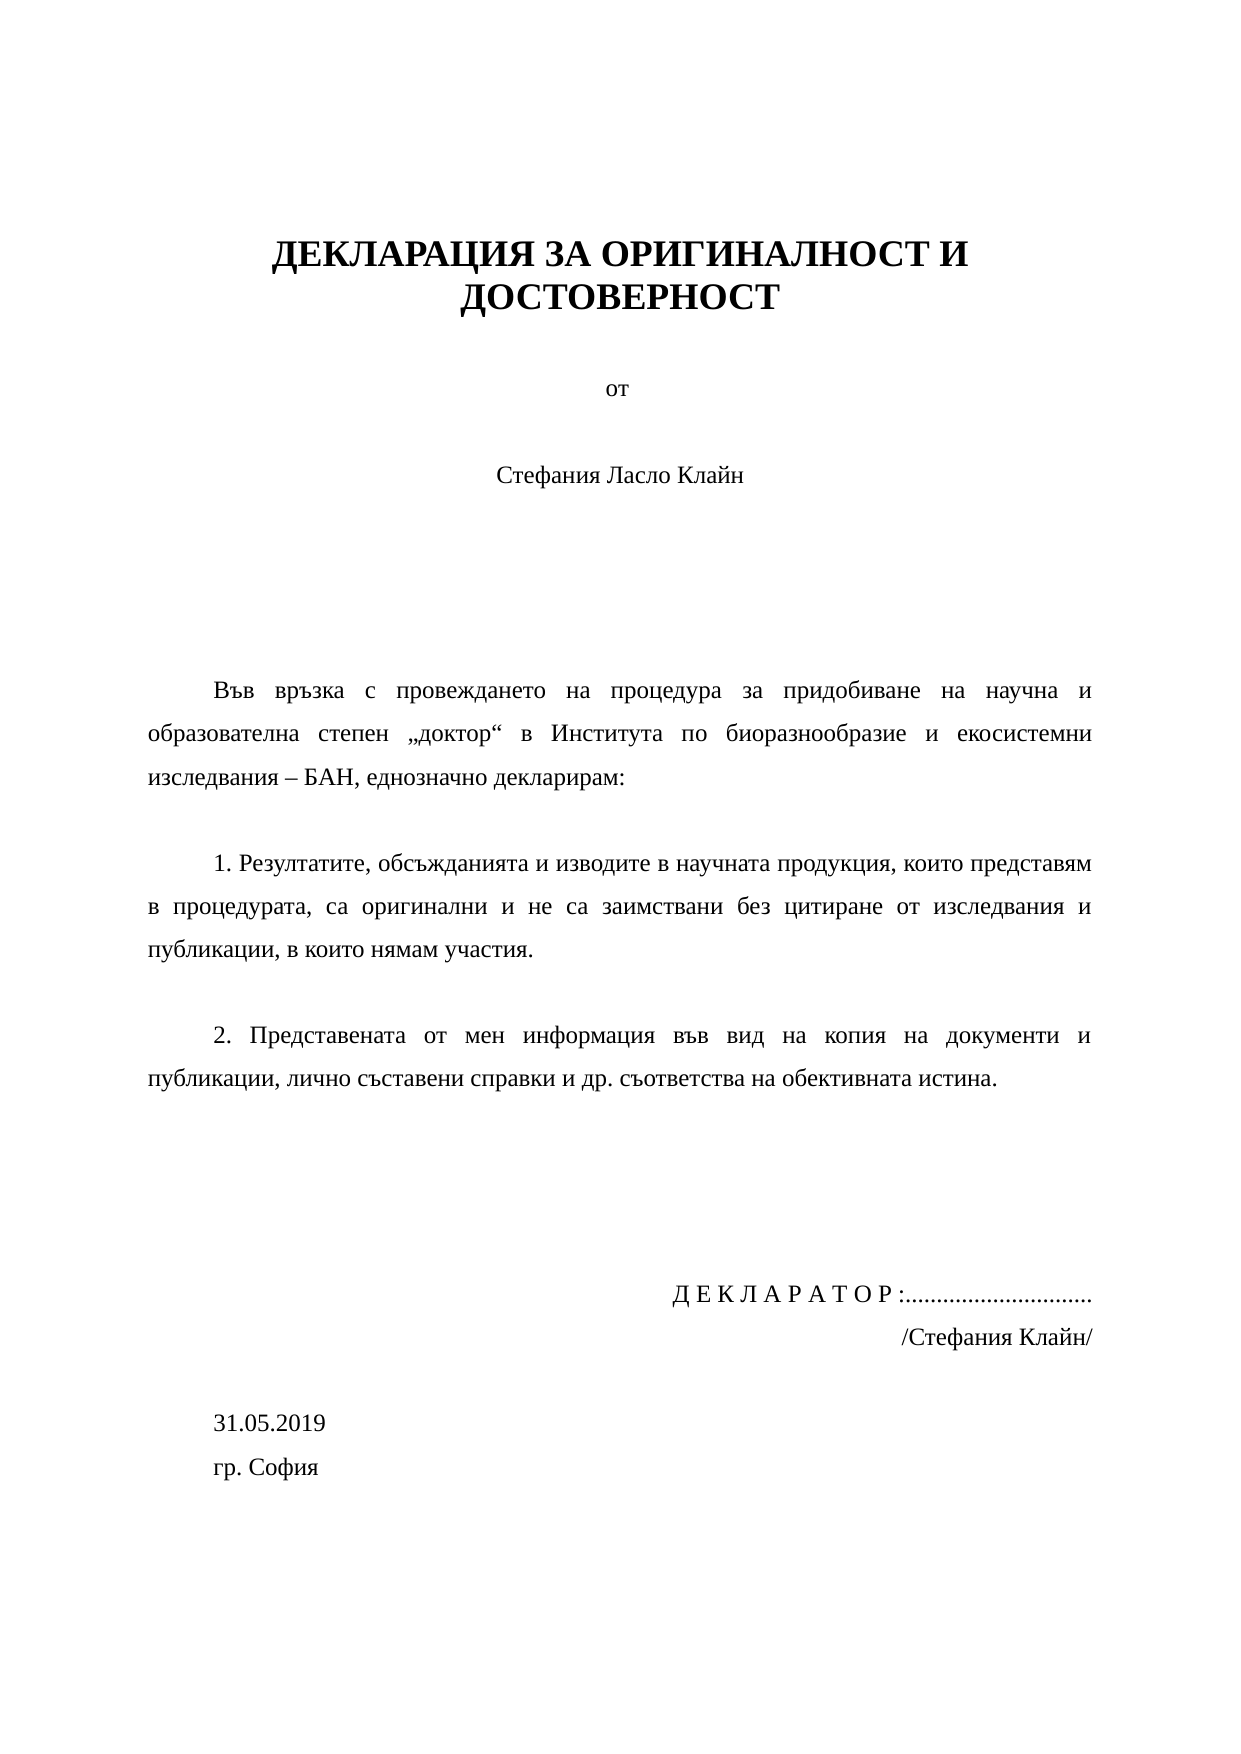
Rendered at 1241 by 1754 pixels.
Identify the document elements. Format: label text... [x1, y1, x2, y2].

text Стефания Ласло Клайн [148, 460, 1093, 488]
text гр. София [148, 1452, 1093, 1480]
text oт [148, 373, 1093, 402]
text Във връзка с провеждането на процедура за придобиване на научна и образователна степен „доктор“ в Института по биоразнообразие и екосистемни изследвания – БАН, еднозначно декларирам: [148, 675, 1093, 790]
text 31.05.2019 [148, 1408, 1093, 1437]
text Д Е К Л А Р А Т О Р :.............................. [148, 1279, 1093, 1308]
text 2. Представената от мен информация във вид на копия на документи и публикации, лично съставени справки и др. съответства на обективната истина. [148, 1020, 1093, 1092]
text /Стефания Клайн/ [148, 1322, 1093, 1351]
subtitle Декларация за оригиналност и достоверност [148, 232, 1093, 318]
text 1. Резултатите, обсъжданията и изводите в научната продукция, които представям в процедурата, са оригинални и не са заимствани без цитиране от изследвания и публикации, в които нямам участия. [148, 848, 1093, 963]
